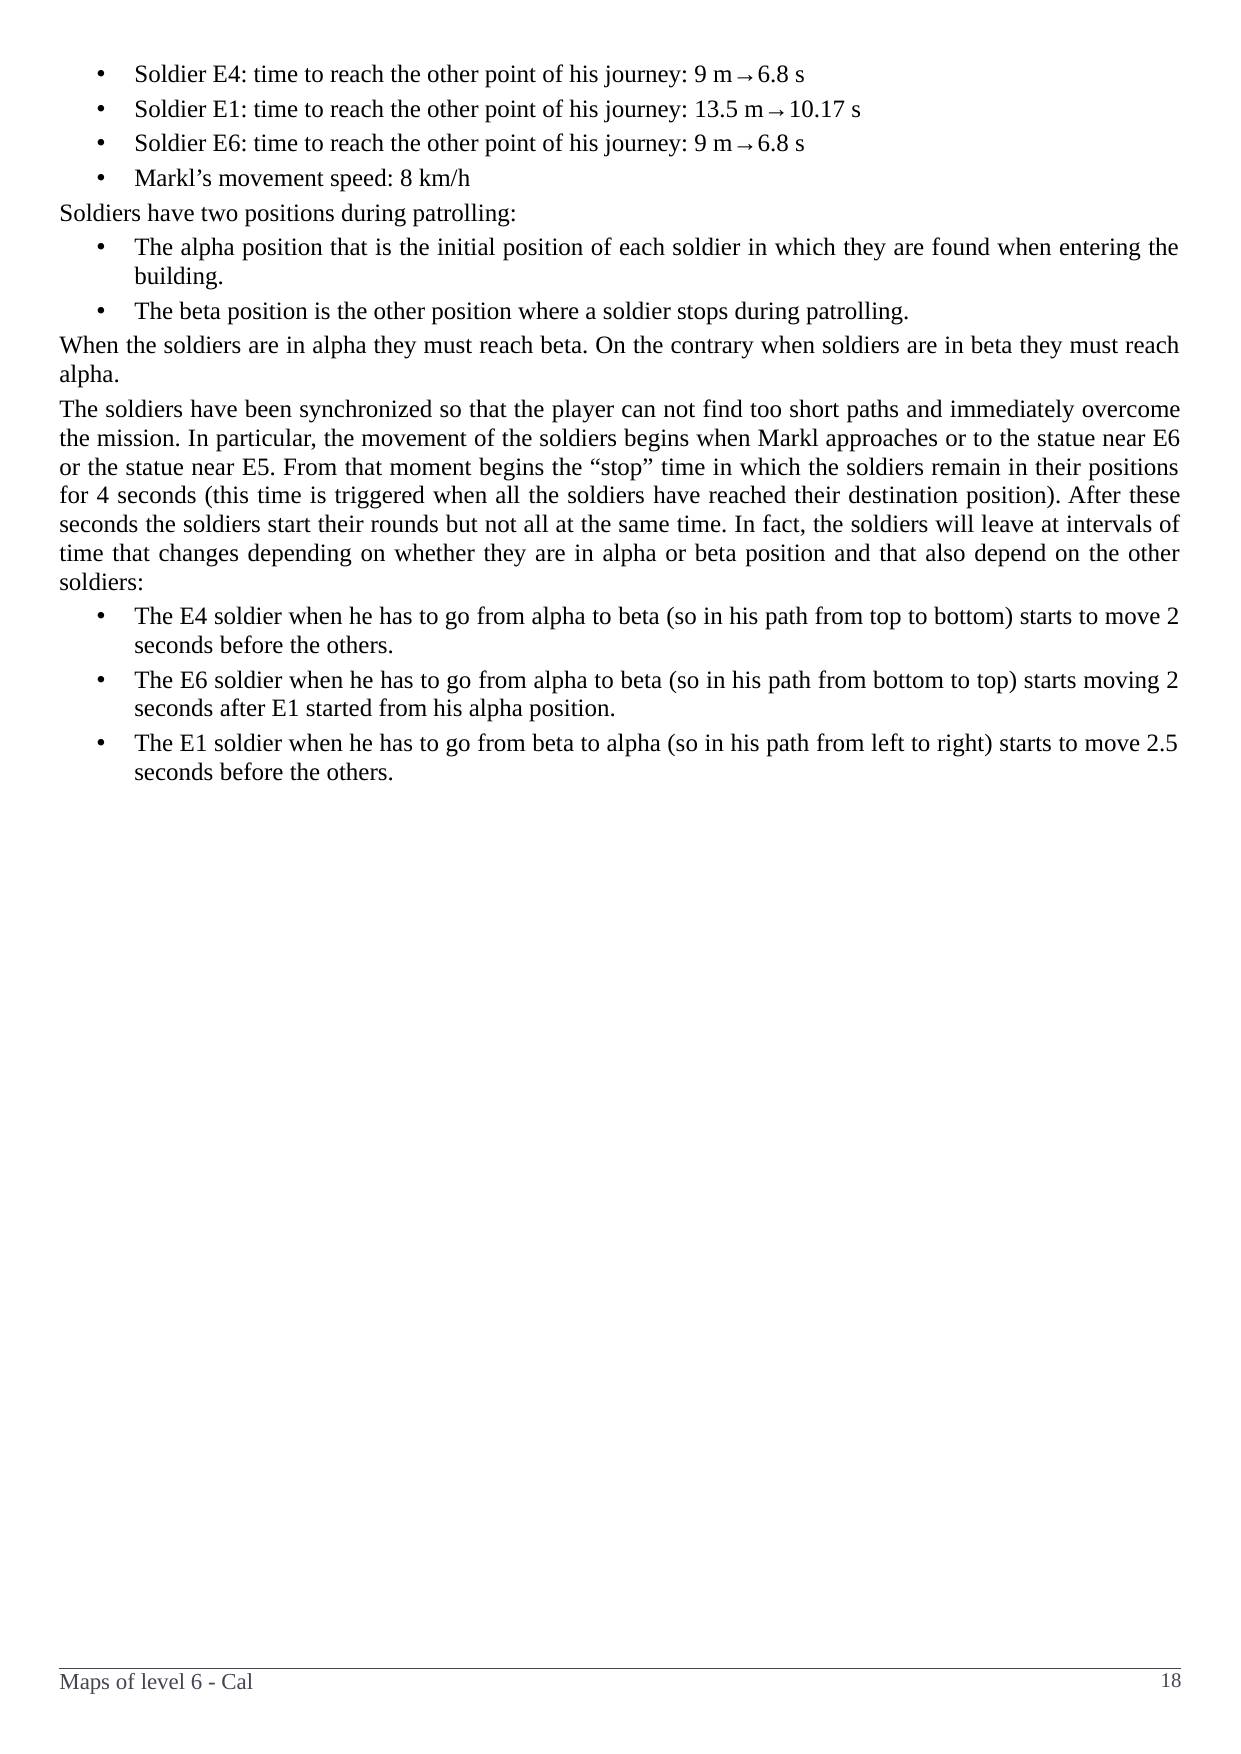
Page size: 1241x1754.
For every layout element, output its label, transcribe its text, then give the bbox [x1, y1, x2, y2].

text When the soldiers are in alpha they must reach beta. On the contrary when soldiers are in beta they must reach alpha. [59, 331, 1181, 388]
list The alpha position that is the initial position of each soldier in which they are found when entering the building. [97, 232, 1181, 290]
text The soldiers have been synchronized so that the player can not find too short paths and immediately overcome the mission. In particular, the movement of the soldiers begins when Markl approaches or to the statue near E6 or the statue near E5. From that moment begins the “stop” time in which the soldiers remain in their positions for 4 seconds (this time is triggered when all the soldiers have reached their destination position). After these seconds the soldiers start their rounds but not all at the same time. In fact, the soldiers will leave at intervals of time that changes depending on whether they are in alpha or beta position and that also depend on the other soldiers: [59, 394, 1181, 595]
list The E1 soldier when he has to go from beta to alpha (so in his path from left to right) starts to move 2.5 seconds before the others. [97, 728, 1181, 786]
list Markl’s movement speed: 8 km/h [97, 163, 1181, 192]
text Soldiers have two positions during patrolling: [59, 198, 1181, 227]
list The E4 soldier when he has to go from alpha to beta (so in his path from top to bottom) starts to move 2 seconds before the others. [97, 601, 1181, 659]
list Soldier E1: time to reach the other point of his journey: 13.5 m→10.17 s [97, 94, 1181, 122]
list The beta position is the other position where a soldier stops during patrolling. [97, 296, 1181, 325]
list The E6 soldier when he has to go from alpha to beta (so in his path from bottom to top) starts moving 2 seconds after E1 started from his alpha position. [97, 665, 1181, 722]
list Soldier E6: time to reach the other point of his journey: 9 m→6.8 s [97, 128, 1181, 157]
list Soldier E4: time to reach the other point of his journey: 9 m→6.8 s [97, 59, 1181, 88]
